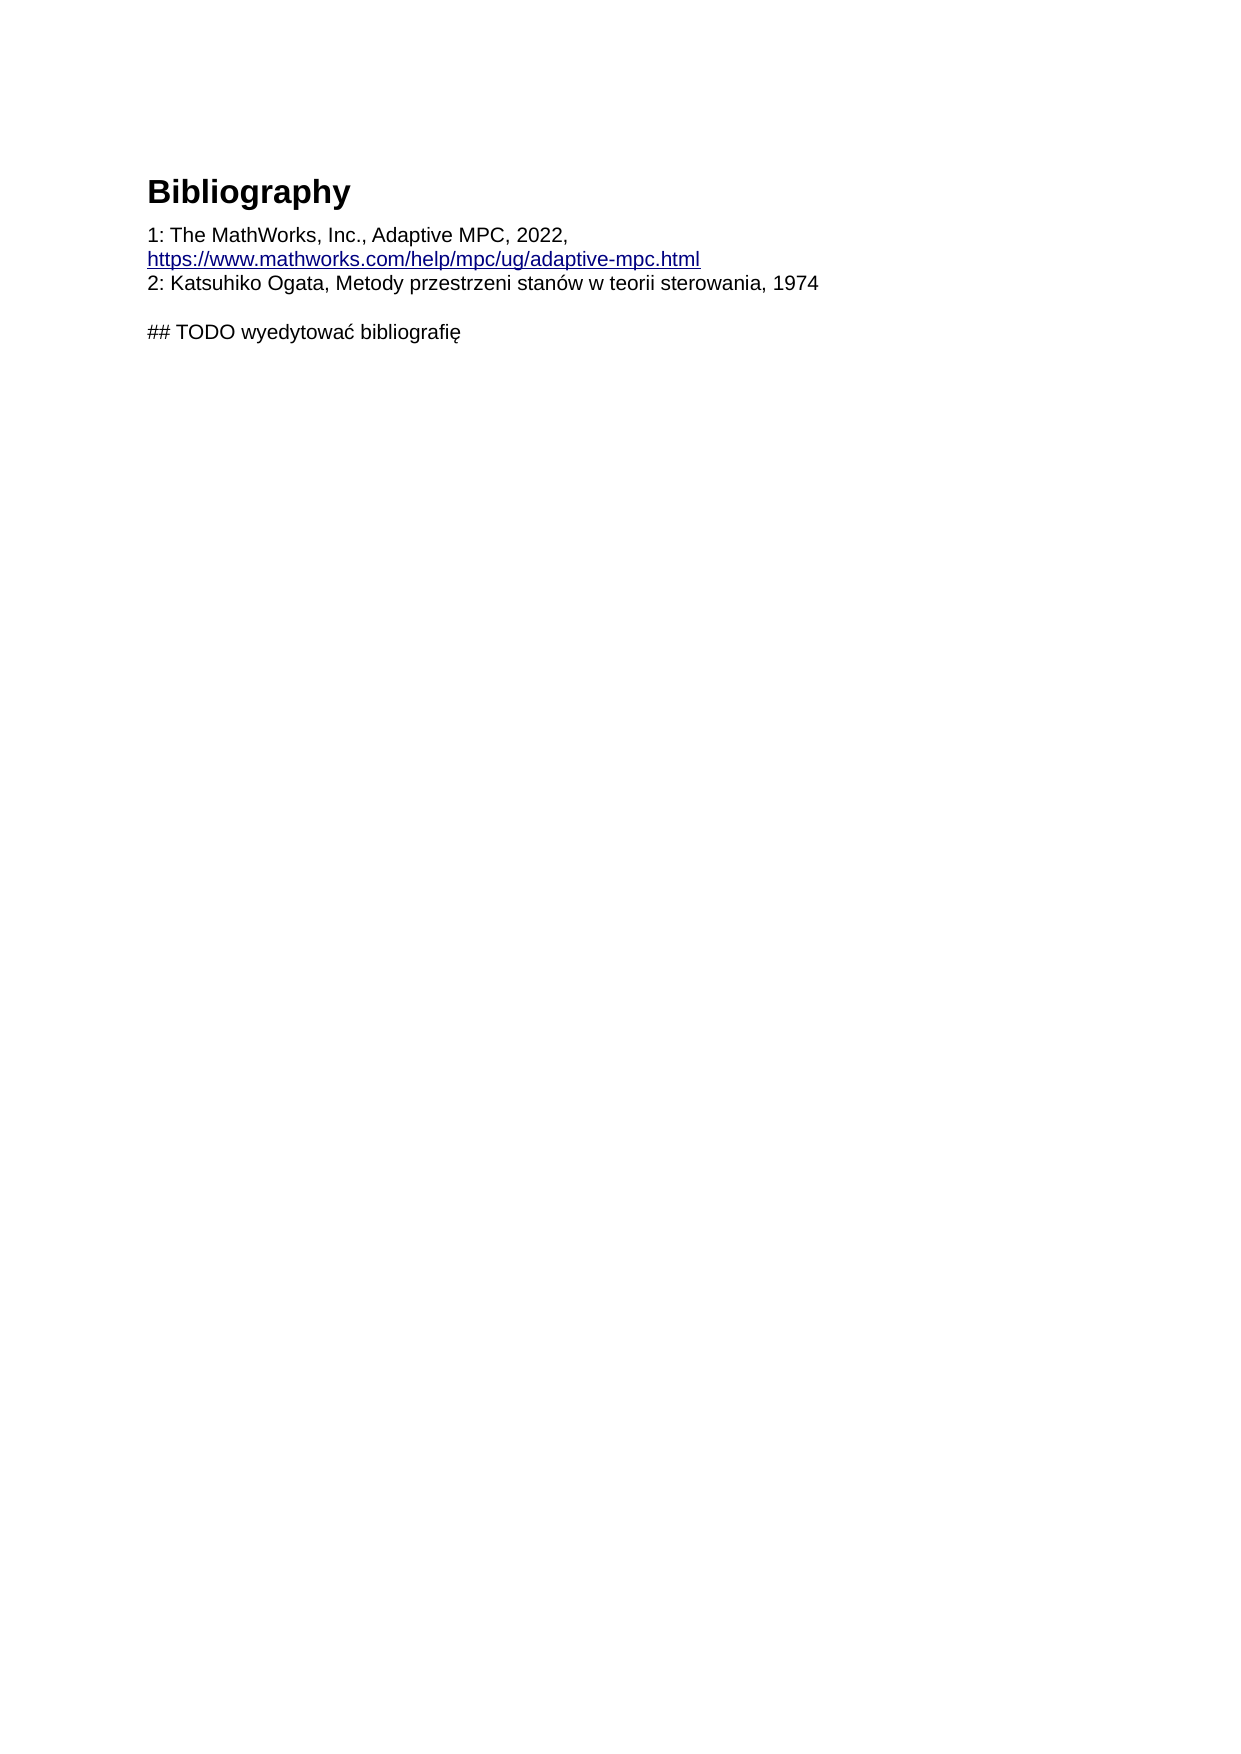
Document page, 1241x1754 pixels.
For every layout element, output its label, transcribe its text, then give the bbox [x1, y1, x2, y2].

text ## TODO wyedytować bibliografię [147, 320, 1035, 344]
subtitle Bibliography [147, 172, 1035, 210]
text 2: Katsuhiko Ogata, Metody przestrzeni stanów w teorii sterowania, 1974 [147, 271, 1035, 295]
text 1: The MathWorks, Inc., Adaptive MPC, 2022, https://www.mathworks.com/help/mpc/ug/adaptive-mpc.html [147, 223, 1035, 271]
